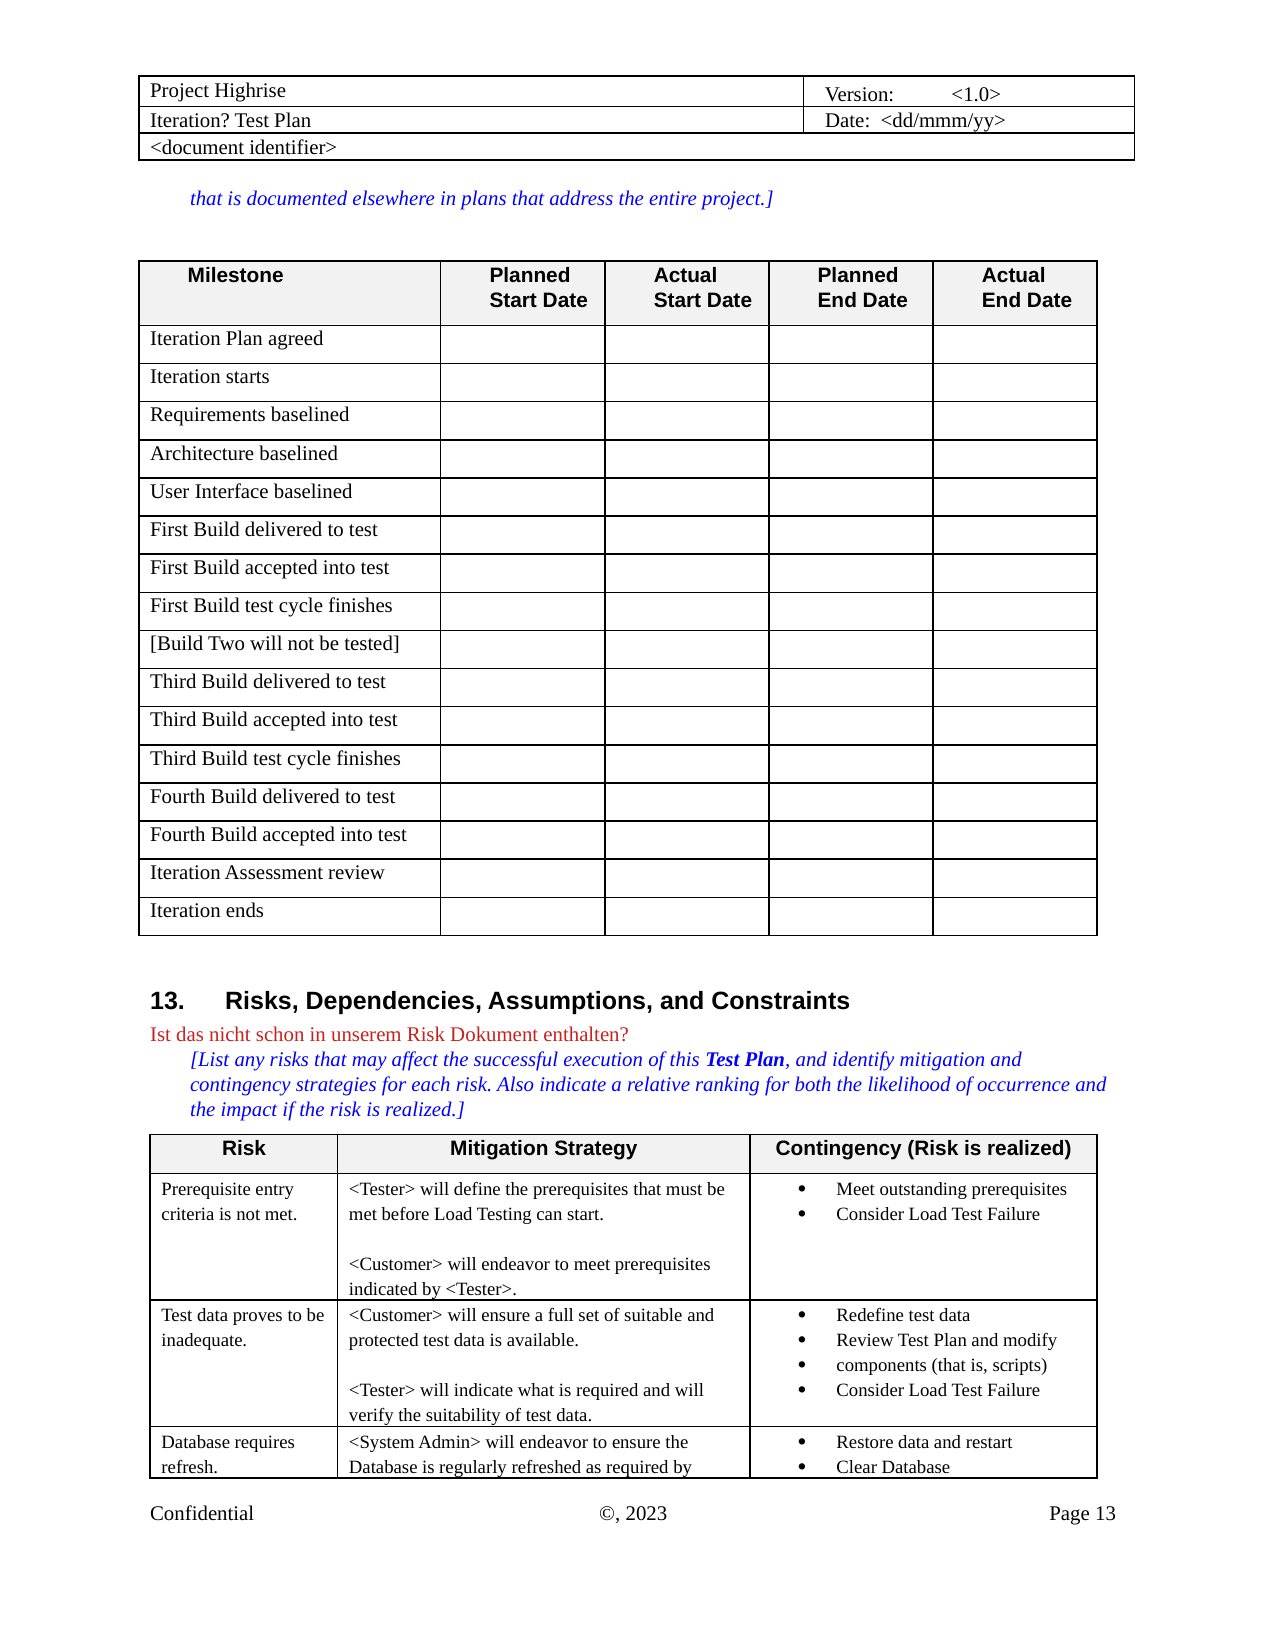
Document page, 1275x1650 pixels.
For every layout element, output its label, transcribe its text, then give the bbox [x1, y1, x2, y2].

table_cell [770, 631, 932, 668]
table_header Actual End Date [934, 262, 1096, 324]
table_cell Iteration starts [140, 364, 440, 401]
table_header Contingency (Risk is realized) [751, 1135, 1096, 1173]
table_cell [934, 326, 1096, 363]
table_cell [770, 746, 932, 782]
table_cell [770, 860, 932, 896]
table_cell First Build test cycle finishes [140, 593, 440, 629]
table_cell [606, 860, 768, 896]
table_cell First Build accepted into test [140, 555, 440, 591]
table_cell User Interface baselined [140, 479, 440, 515]
table_header Actual Start Date [606, 262, 768, 324]
table_cell Prerequisite entry criteria is not met. [151, 1174, 337, 1299]
table_cell [934, 822, 1096, 858]
table_cell [770, 822, 932, 858]
table_cell [934, 746, 1096, 782]
table_cell <System Admin> will endeavor to ensure the Database is regularly refreshed as required by [338, 1427, 749, 1477]
table_cell [606, 364, 768, 401]
table_cell [770, 784, 932, 820]
table_cell [441, 746, 604, 782]
table_cell [441, 784, 604, 820]
table_cell [770, 898, 932, 934]
table_cell [606, 822, 768, 858]
table_cell Iteration Plan agreed [140, 326, 440, 363]
table_cell Restore data and restart Clear Database [751, 1427, 1096, 1477]
table_cell [606, 631, 768, 668]
table_cell [934, 860, 1096, 896]
table_cell [934, 517, 1096, 553]
table_cell Third Build delivered to test [140, 669, 440, 706]
text Ist das nicht schon in unserem Risk Dokument enthalten? [150, 1021, 1125, 1046]
table_cell [441, 479, 604, 515]
table_cell Architecture baselined [140, 441, 440, 477]
table_cell [606, 898, 768, 934]
table_cell [441, 822, 604, 858]
table_cell [934, 479, 1096, 515]
text [List any risks that may affect the successful execution of this Test Plan, and identify mitigation and contingency strategies for each risk. Also indicate a relative ranking for both the likelihood of occurrence and the impact if the risk is realized.] [190, 1046, 1125, 1121]
table_header Planned Start Date [441, 262, 604, 324]
table_cell [441, 402, 604, 439]
table_cell [441, 517, 604, 553]
table_header Planned End Date [770, 262, 932, 324]
table_cell [Build Two will not be tested] [140, 631, 440, 668]
table_cell Database requires refresh. [151, 1427, 337, 1477]
table_cell [934, 441, 1096, 477]
table_cell Test data proves to be inadequate. [151, 1301, 337, 1426]
table_cell [770, 479, 932, 515]
table_cell Redefine test data Review Test Plan and modify components (that is, scripts) Consider Load Test Failure [751, 1301, 1096, 1426]
table_cell [934, 707, 1096, 744]
table_cell <Tester> will define the prerequisites that must be met before Load Testing can start. <Customer> will endeavor to meet prerequisites indicated by <Tester>. [338, 1174, 749, 1299]
subtitle Risks, Dependencies, Assumptions, and Constraints [150, 986, 1125, 1015]
table_cell [770, 555, 932, 591]
table_cell [441, 631, 604, 668]
table_header Mitigation Strategy [338, 1135, 749, 1173]
table_cell [934, 631, 1096, 668]
table_cell [441, 898, 604, 934]
table_cell [770, 441, 932, 477]
table_cell [441, 707, 604, 744]
table_cell [606, 479, 768, 515]
table_cell Meet outstanding prerequisites Consider Load Test Failure [751, 1174, 1096, 1299]
table_cell Requirements baselined [140, 402, 440, 439]
table_cell [441, 593, 604, 629]
table_cell [441, 555, 604, 591]
table_cell Fourth Build delivered to test [140, 784, 440, 820]
table_cell [934, 555, 1096, 591]
table_cell <Customer> will ensure a full set of suitable and protected test data is available. <Tester> will indicate what is required and will verify the suitability of test data. [338, 1301, 749, 1426]
table_cell Iteration ends [140, 898, 440, 934]
table_cell Iteration Assessment review [140, 860, 440, 896]
table_cell Third Build test cycle finishes [140, 746, 440, 782]
table_cell [934, 364, 1096, 401]
table_cell First Build delivered to test [140, 517, 440, 553]
table_cell [441, 441, 604, 477]
table_cell [770, 707, 932, 744]
table_cell [606, 326, 768, 363]
table_cell [606, 441, 768, 477]
table_cell [934, 402, 1096, 439]
table_cell Third Build accepted into test [140, 707, 440, 744]
table_cell [606, 746, 768, 782]
table_cell [606, 784, 768, 820]
table_cell [770, 402, 932, 439]
table_cell [606, 517, 768, 553]
table_cell [934, 593, 1096, 629]
table_cell [770, 364, 932, 401]
table_cell [934, 898, 1096, 934]
table_cell [770, 593, 932, 629]
table_cell [770, 326, 932, 363]
table_header Risk [151, 1135, 337, 1173]
table_cell [441, 860, 604, 896]
table_cell [934, 784, 1096, 820]
table_cell [934, 669, 1096, 706]
table_cell [606, 707, 768, 744]
table_cell [770, 669, 932, 706]
table_cell [770, 517, 932, 553]
table_cell [441, 326, 604, 363]
text that is documented elsewhere in plans that address the entire project.] [190, 185, 1125, 210]
table_cell Fourth Build accepted into test [140, 822, 440, 858]
table_cell [606, 669, 768, 706]
table_cell [606, 555, 768, 591]
table_cell [606, 402, 768, 439]
table_header Milestone [140, 262, 440, 324]
table_cell [441, 364, 604, 401]
table_cell [606, 593, 768, 629]
table_cell [441, 669, 604, 706]
